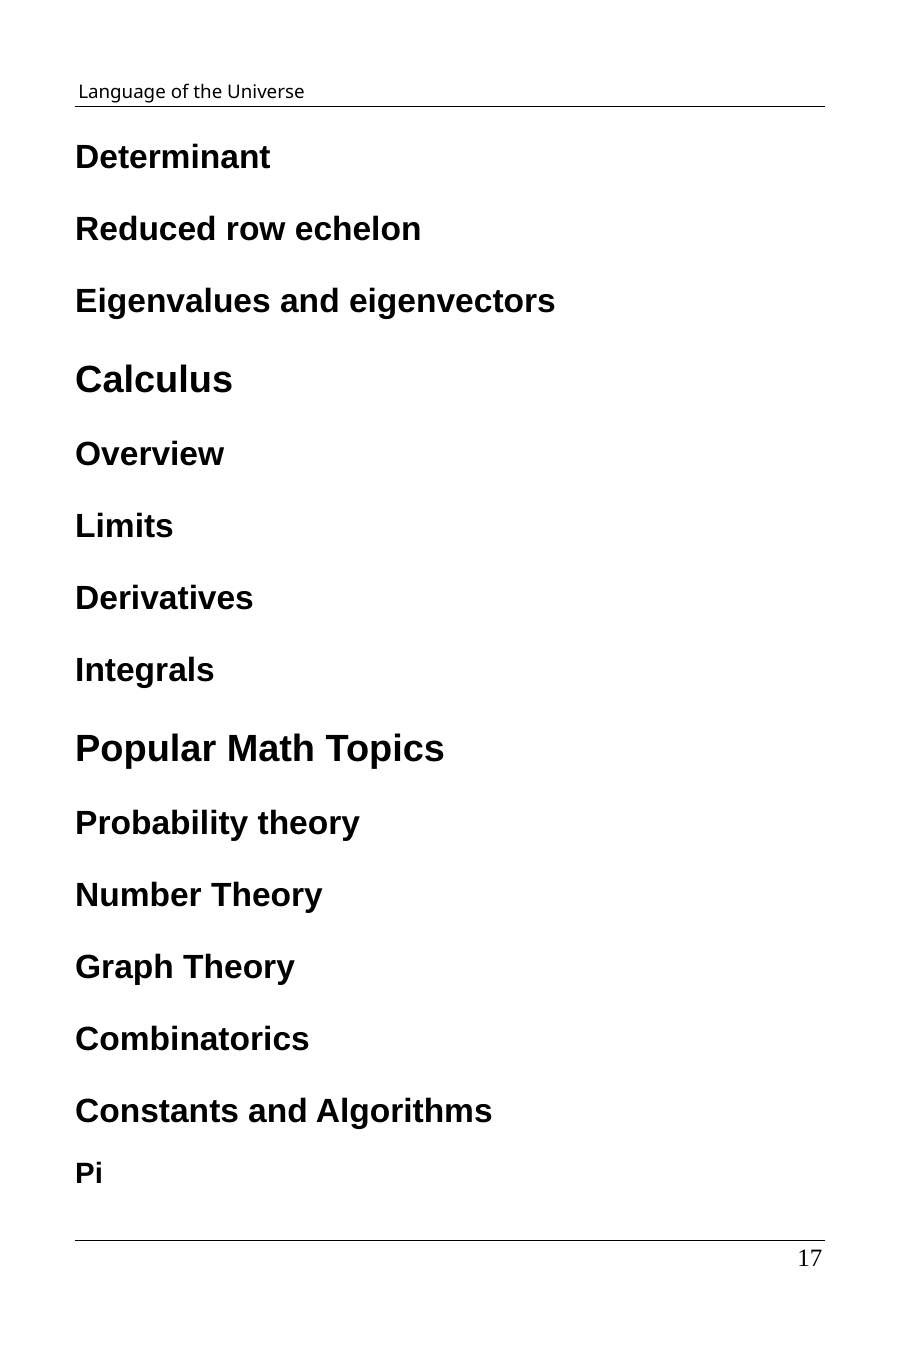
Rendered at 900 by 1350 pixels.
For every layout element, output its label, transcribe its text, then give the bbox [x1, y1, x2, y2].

subtitle Number Theory [75, 875, 825, 913]
subtitle Eigenvalues and eigenvectors [75, 281, 825, 319]
subtitle Derivatives [75, 578, 825, 616]
subtitle Reduced row echelon [75, 209, 825, 247]
subtitle Probability theory [75, 803, 825, 841]
subtitle Limits [75, 506, 825, 544]
subtitle Pi [75, 1156, 825, 1190]
subtitle Popular Math Topics [75, 726, 825, 769]
subtitle Graph Theory [75, 947, 825, 985]
subtitle Combinatorics [75, 1019, 825, 1057]
subtitle Constants and Algorithms [75, 1091, 825, 1129]
subtitle Overview [75, 434, 825, 472]
subtitle Calculus [75, 357, 825, 400]
subtitle Determinant [75, 137, 825, 175]
subtitle Integrals [75, 650, 825, 688]
